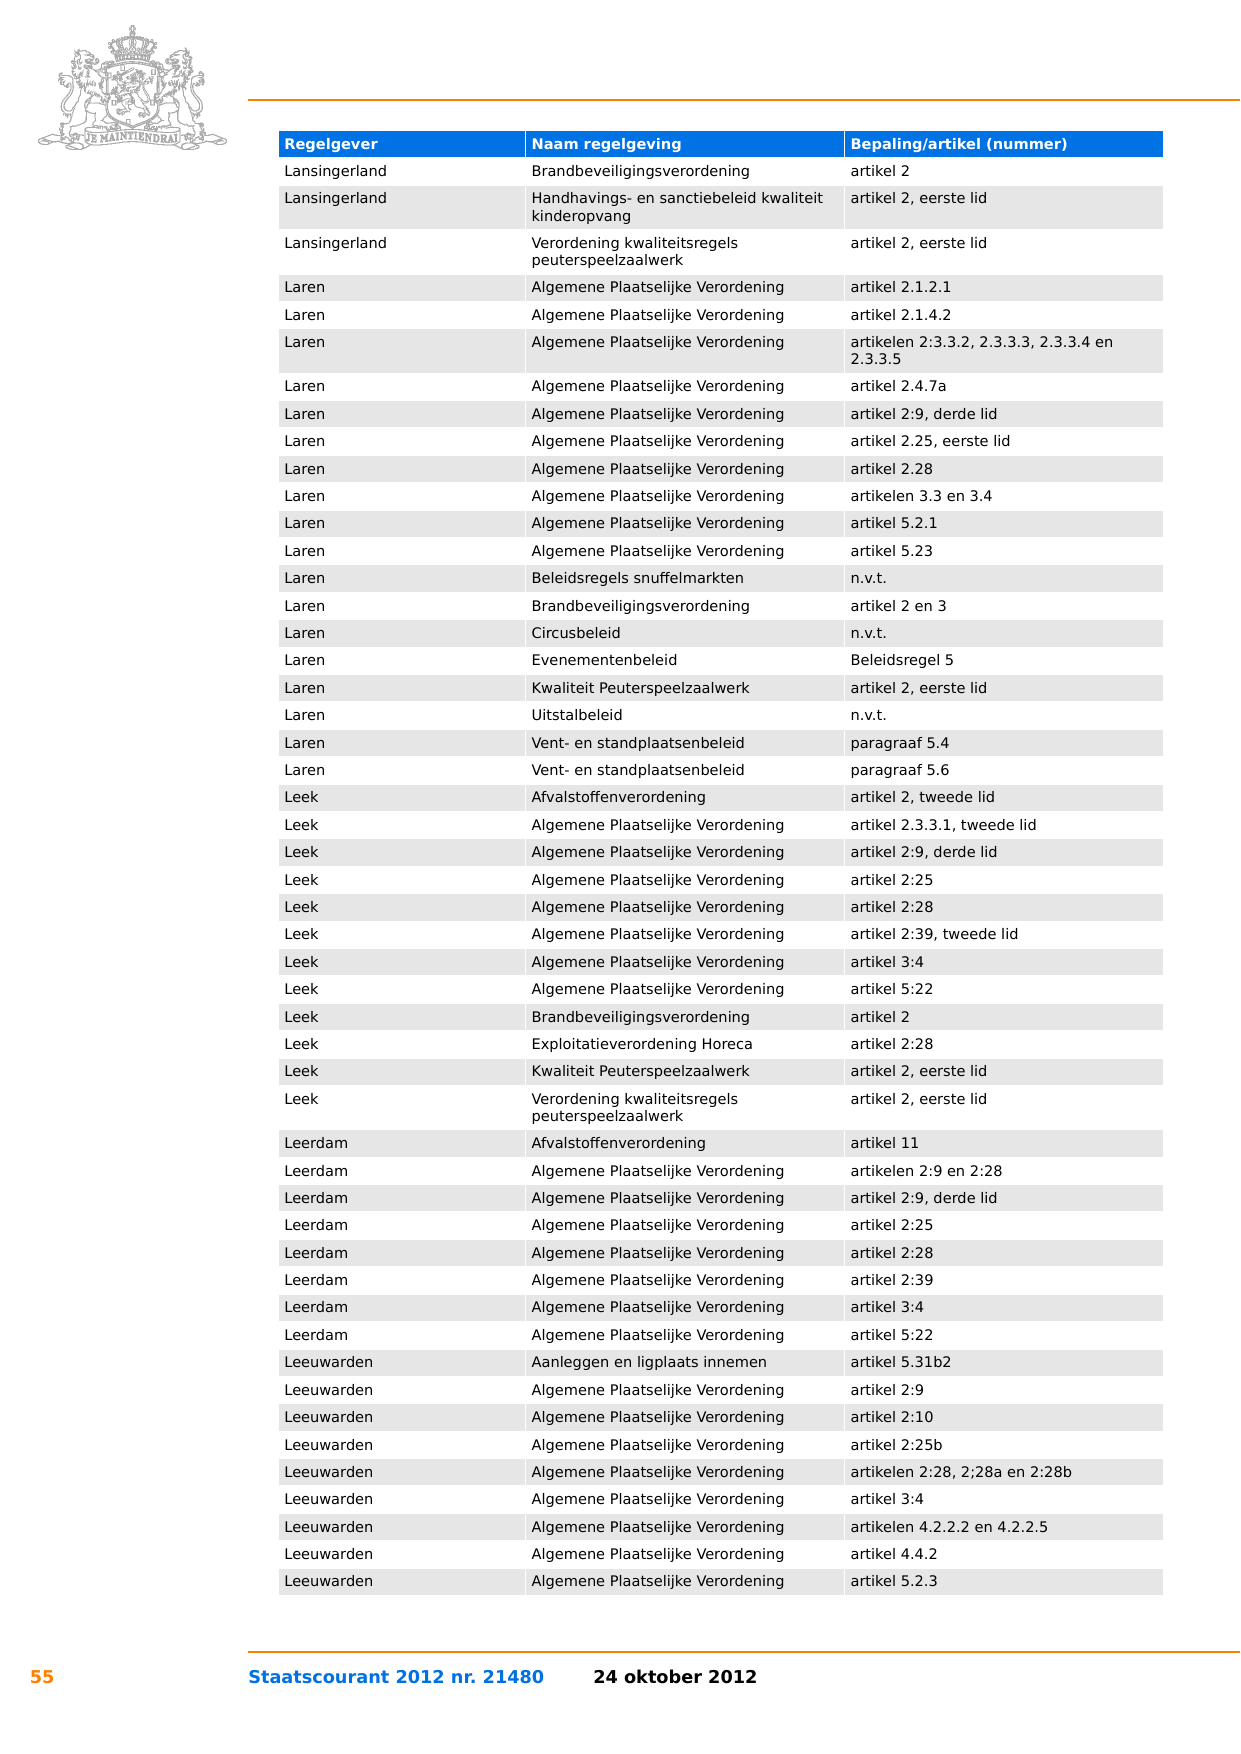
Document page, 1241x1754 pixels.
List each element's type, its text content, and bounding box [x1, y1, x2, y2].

table_cell Leerdam [279, 1185, 525, 1211]
table_cell Algemene Plaatselijke Verordening [526, 329, 844, 373]
table_cell artikel 2:28 [845, 1240, 1163, 1266]
table_cell Laren [279, 374, 525, 400]
table_cell Leek [279, 1059, 525, 1085]
table_cell Afvalstoffenverordening [526, 1130, 844, 1157]
table_cell artikel 2:25 [845, 1213, 1163, 1239]
table_cell Uitstalbeleid [526, 703, 844, 729]
table_cell Leeuwarden [279, 1514, 525, 1540]
table_cell artikel 2, eerste lid [845, 186, 1163, 229]
table_cell artikel 2:9 [845, 1377, 1163, 1403]
table_cell artikelen 3.3 en 3.4 [845, 483, 1163, 509]
table_cell artikel 2, eerste lid [845, 675, 1163, 701]
table_cell Evenementenbeleid [526, 648, 844, 674]
table_cell Algemene Plaatselijke Verordening [526, 976, 844, 1003]
table_cell Leeuwarden [279, 1350, 525, 1376]
table_cell artikel 2:28 [845, 1031, 1163, 1057]
table_cell Leek [279, 1031, 525, 1057]
table_cell Laren [279, 565, 525, 592]
table_cell Algemene Plaatselijke Verordening [526, 839, 844, 866]
table_cell Algemene Plaatselijke Verordening [526, 456, 844, 482]
table_cell Vent- en standplaatsenbeleid [526, 757, 844, 783]
table_cell Algemene Plaatselijke Verordening [526, 867, 844, 893]
table_cell artikel 2, tweede lid [845, 785, 1163, 811]
table_cell artikel 2:9, derde lid [845, 1185, 1163, 1211]
table_cell Algemene Plaatselijke Verordening [526, 1295, 844, 1321]
table_cell Brandbeveiligingsverordening [526, 158, 844, 185]
table_cell Algemene Plaatselijke Verordening [526, 429, 844, 455]
table_cell Algemene Plaatselijke Verordening [526, 1541, 844, 1568]
table_cell Leerdam [279, 1213, 525, 1239]
table_cell Algemene Plaatselijke Verordening [526, 812, 844, 838]
table_cell Leek [279, 785, 525, 811]
table_cell artikel 2:39, tweede lid [845, 922, 1163, 948]
table_cell Leerdam [279, 1322, 525, 1348]
table_cell Algemene Plaatselijke Verordening [526, 511, 844, 537]
table_cell Leerdam [279, 1240, 525, 1266]
table_cell Algemene Plaatselijke Verordening [526, 1322, 844, 1348]
table_cell Laren [279, 620, 525, 647]
table_cell artikelen 2:28, 2;28a en 2:28b [845, 1459, 1163, 1485]
table_cell Algemene Plaatselijke Verordening [526, 1185, 844, 1211]
table_cell n.v.t. [845, 703, 1163, 729]
table_cell Algemene Plaatselijke Verordening [526, 1158, 844, 1184]
table_cell Laren [279, 302, 525, 328]
table_cell Laren [279, 538, 525, 564]
table_cell Algemene Plaatselijke Verordening [526, 1377, 844, 1403]
table_header Regelgever [279, 131, 525, 157]
table_cell Algemene Plaatselijke Verordening [526, 1459, 844, 1485]
table_cell Algemene Plaatselijke Verordening [526, 374, 844, 400]
table_header Bepaling/artikel (nummer) [845, 131, 1163, 157]
table_cell Kwaliteit Peuterspeelzaalwerk [526, 1059, 844, 1085]
table_cell Laren [279, 401, 525, 427]
table_cell Algemene Plaatselijke Verordening [526, 894, 844, 921]
table_cell Leek [279, 812, 525, 838]
table_cell artikel 2:9, derde lid [845, 839, 1163, 866]
table_cell Exploitatieverordening Horeca [526, 1031, 844, 1057]
table_cell Algemene Plaatselijke Verordening [526, 302, 844, 328]
table_cell Leek [279, 949, 525, 975]
table_cell Verordening kwaliteitsregels peuterspeelzaalwerk [526, 230, 844, 273]
table_cell artikel 5.31b2 [845, 1350, 1163, 1376]
table_cell Leeuwarden [279, 1569, 525, 1595]
table_cell Algemene Plaatselijke Verordening [526, 1514, 844, 1540]
table_cell Laren [279, 275, 525, 301]
table_cell artikel 2.3.3.1, tweede lid [845, 812, 1163, 838]
table_cell artikel 3:4 [845, 949, 1163, 975]
table_cell Laren [279, 648, 525, 674]
table_cell Leeuwarden [279, 1377, 525, 1403]
table_cell Laren [279, 429, 525, 455]
table_cell artikel 11 [845, 1130, 1163, 1157]
table_cell Algemene Plaatselijke Verordening [526, 483, 844, 509]
table_cell artikel 2:10 [845, 1404, 1163, 1431]
table_cell Laren [279, 757, 525, 783]
table_cell Leek [279, 922, 525, 948]
table_cell Algemene Plaatselijke Verordening [526, 1486, 844, 1513]
table_cell artikel 2, eerste lid [845, 1086, 1163, 1129]
table_cell Leeuwarden [279, 1486, 525, 1513]
table_cell Algemene Plaatselijke Verordening [526, 1213, 844, 1239]
table_cell artikel 5.23 [845, 538, 1163, 564]
table_cell Algemene Plaatselijke Verordening [526, 1432, 844, 1458]
table_cell artikel 3:4 [845, 1486, 1163, 1513]
table_cell Leek [279, 894, 525, 921]
table_cell Laren [279, 456, 525, 482]
table_cell Leeuwarden [279, 1432, 525, 1458]
table_cell n.v.t. [845, 620, 1163, 647]
table_cell artikel 2:25b [845, 1432, 1163, 1458]
table_cell Leek [279, 867, 525, 893]
table_cell Laren [279, 329, 525, 373]
table_cell Leeuwarden [279, 1459, 525, 1485]
table_cell Leerdam [279, 1267, 525, 1294]
table_cell artikel 4.4.2 [845, 1541, 1163, 1568]
table_cell Lansingerland [279, 230, 525, 273]
table_cell Afvalstoffenverordening [526, 785, 844, 811]
table_cell paragraaf 5.6 [845, 757, 1163, 783]
table_cell Verordening kwaliteitsregels peuterspeelzaalwerk [526, 1086, 844, 1129]
table_cell artikel 2:25 [845, 867, 1163, 893]
table_cell Algemene Plaatselijke Verordening [526, 1569, 844, 1595]
table_cell artikel 5:22 [845, 1322, 1163, 1348]
table_cell Algemene Plaatselijke Verordening [526, 538, 844, 564]
table_cell Laren [279, 593, 525, 619]
table_cell Algemene Plaatselijke Verordening [526, 1240, 844, 1266]
table_cell artikel 2.4.7a [845, 374, 1163, 400]
table_cell n.v.t. [845, 565, 1163, 592]
table_cell Laren [279, 675, 525, 701]
table_cell artikel 3:4 [845, 1295, 1163, 1321]
table_cell Lansingerland [279, 186, 525, 229]
table_cell Leek [279, 1004, 525, 1030]
table_cell artikel 2.28 [845, 456, 1163, 482]
table_cell artikel 2.1.2.1 [845, 275, 1163, 301]
table_cell Leek [279, 839, 525, 866]
table_cell artikel 5.2.3 [845, 1569, 1163, 1595]
table_cell Handhavings- en sanctiebeleid kwaliteit kinderopvang [526, 186, 844, 229]
table_cell Kwaliteit Peuterspeelzaalwerk [526, 675, 844, 701]
table_cell Leerdam [279, 1130, 525, 1157]
table_cell Beleidsregels snuffelmarkten [526, 565, 844, 592]
table_cell Algemene Plaatselijke Verordening [526, 1404, 844, 1431]
table_cell Leek [279, 1086, 525, 1129]
table_cell artikelen 2:9 en 2:28 [845, 1158, 1163, 1184]
table_cell Algemene Plaatselijke Verordening [526, 275, 844, 301]
table_cell Laren [279, 483, 525, 509]
table_cell artikel 2 en 3 [845, 593, 1163, 619]
table_cell artikel 2.25, eerste lid [845, 429, 1163, 455]
table_cell artikel 2, eerste lid [845, 230, 1163, 273]
picture [38, 25, 227, 150]
table_cell Leeuwarden [279, 1541, 525, 1568]
table_cell Vent- en standplaatsenbeleid [526, 730, 844, 756]
table_cell Brandbeveiligingsverordening [526, 1004, 844, 1030]
table_cell Leerdam [279, 1158, 525, 1184]
table_cell artikel 2 [845, 1004, 1163, 1030]
table_cell Algemene Plaatselijke Verordening [526, 922, 844, 948]
table_cell artikel 2:28 [845, 894, 1163, 921]
table_cell artikel 2.1.4.2 [845, 302, 1163, 328]
table_cell Leek [279, 976, 525, 1003]
table_cell Circusbeleid [526, 620, 844, 647]
table_cell artikel 2 [845, 158, 1163, 185]
table_cell artikelen 2:3.3.2, 2.3.3.3, 2.3.3.4 en 2.3.3.5 [845, 329, 1163, 373]
table_cell Algemene Plaatselijke Verordening [526, 401, 844, 427]
table_cell Algemene Plaatselijke Verordening [526, 949, 844, 975]
table_cell Laren [279, 511, 525, 537]
table_cell artikel 2, eerste lid [845, 1059, 1163, 1085]
table_cell artikel 5:22 [845, 976, 1163, 1003]
table_cell artikelen 4.2.2.2 en 4.2.2.5 [845, 1514, 1163, 1540]
table_cell Lansingerland [279, 158, 525, 185]
table_cell paragraaf 5.4 [845, 730, 1163, 756]
table_cell artikel 2:9, derde lid [845, 401, 1163, 427]
table_cell Laren [279, 703, 525, 729]
table_cell artikel 5.2.1 [845, 511, 1163, 537]
table_cell artikel 2:39 [845, 1267, 1163, 1294]
table_header Naam regelgeving [526, 131, 844, 157]
table_cell Leerdam [279, 1295, 525, 1321]
table_cell Aanleggen en ligplaats innemen [526, 1350, 844, 1376]
table_cell Beleidsregel 5 [845, 648, 1163, 674]
table_cell Brandbeveiligingsverordening [526, 593, 844, 619]
table_cell Algemene Plaatselijke Verordening [526, 1267, 844, 1294]
table_cell Leeuwarden [279, 1404, 525, 1431]
table_cell Laren [279, 730, 525, 756]
